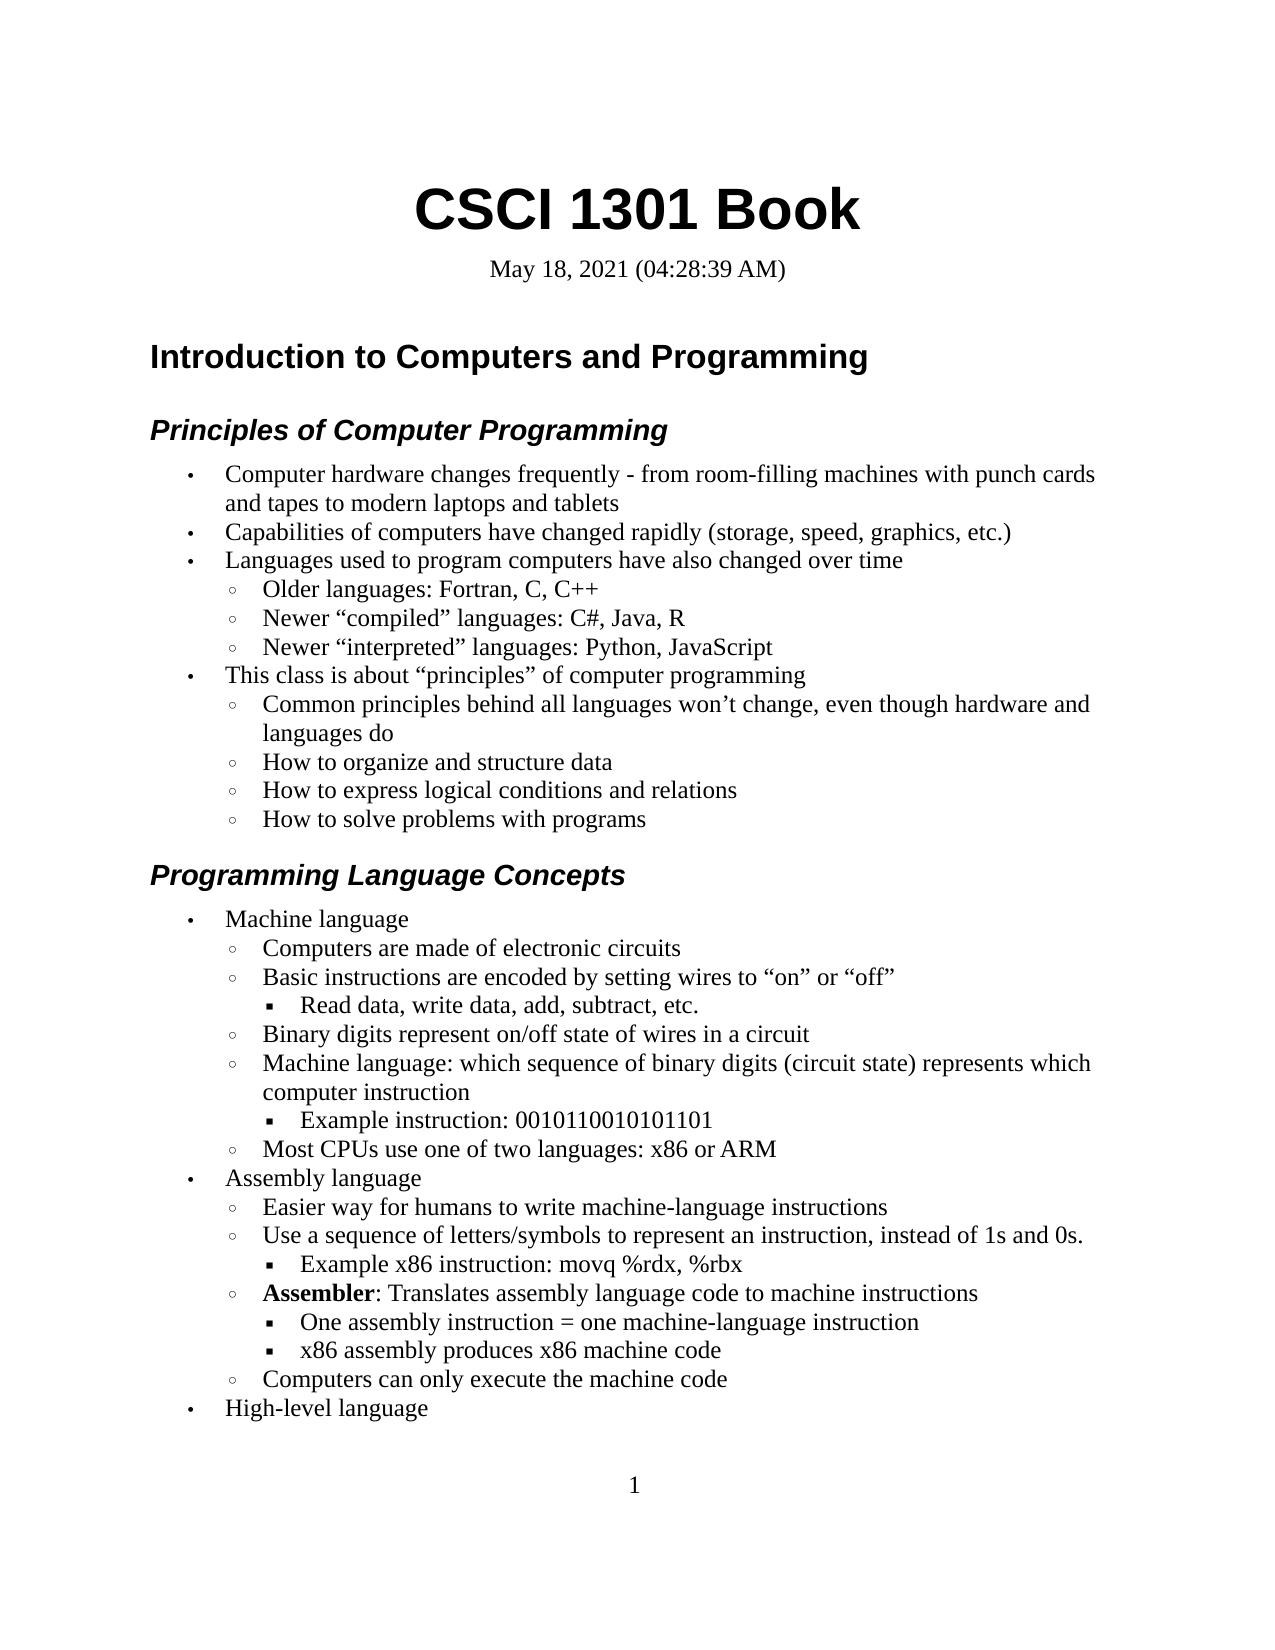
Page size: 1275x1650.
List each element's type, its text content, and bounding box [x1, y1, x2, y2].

list Common principles behind all languages won’t change, even though hardware and languages do [225, 689, 1125, 747]
subtitle Principles of Computer Programming [150, 413, 1125, 447]
list How to express logical conditions and relations [225, 776, 1125, 804]
list One assembly instruction = one machine-language instruction [262, 1307, 1125, 1335]
list Use a sequence of letters/symbols to represent an instruction, instead of 1s and 0s. [225, 1220, 1125, 1249]
list Basic instructions are encoded by setting wires to “on” or “off” [225, 962, 1125, 990]
list High-level language [187, 1393, 1125, 1422]
text May 18, 2021 (04:28:39 AM) [150, 254, 1125, 283]
list Assembler: Translates assembly language code to machine instructions [225, 1278, 1125, 1307]
list x86 assembly produces x86 machine code [262, 1335, 1125, 1364]
subtitle Introduction to Computers and Programming [150, 337, 1125, 376]
list Capabilities of computers have changed rapidly (storage, speed, graphics, etc.) [187, 517, 1125, 546]
list Machine language: which sequence of binary digits (circuit state) represents which computer instruction [225, 1048, 1125, 1105]
list How to organize and structure data [225, 747, 1125, 776]
subtitle Programming Language Concepts [150, 858, 1125, 892]
list Example x86 instruction: movq %rdx, %rbx [262, 1249, 1125, 1278]
title CSCI 1301 Book [150, 175, 1125, 242]
list Easier way for humans to write machine-language instructions [225, 1192, 1125, 1220]
list This class is about “principles” of computer programming [187, 661, 1125, 689]
list Example instruction: 0010110010101101 [262, 1105, 1125, 1134]
list Assembly language [187, 1163, 1125, 1192]
list Older languages: Fortran, C, C++ [225, 574, 1125, 603]
list Machine language [187, 904, 1125, 933]
list Most CPUs use one of two languages: x86 or ARM [225, 1134, 1125, 1163]
list Computer hardware changes frequently - from room-filling machines with punch cards and tapes to modern laptops and tablets [187, 459, 1125, 517]
list Read data, write data, add, subtract, etc. [262, 990, 1125, 1019]
list Computers are made of electronic circuits [225, 933, 1125, 962]
list How to solve problems with programs [225, 804, 1125, 833]
list Newer “interpreted” languages: Python, JavaScript [225, 632, 1125, 661]
list Languages used to program computers have also changed over time [187, 546, 1125, 574]
list Newer “compiled” languages: C#, Java, R [225, 603, 1125, 632]
list Binary digits represent on/off state of wires in a circuit [225, 1019, 1125, 1048]
list Computers can only execute the machine code [225, 1364, 1125, 1393]
